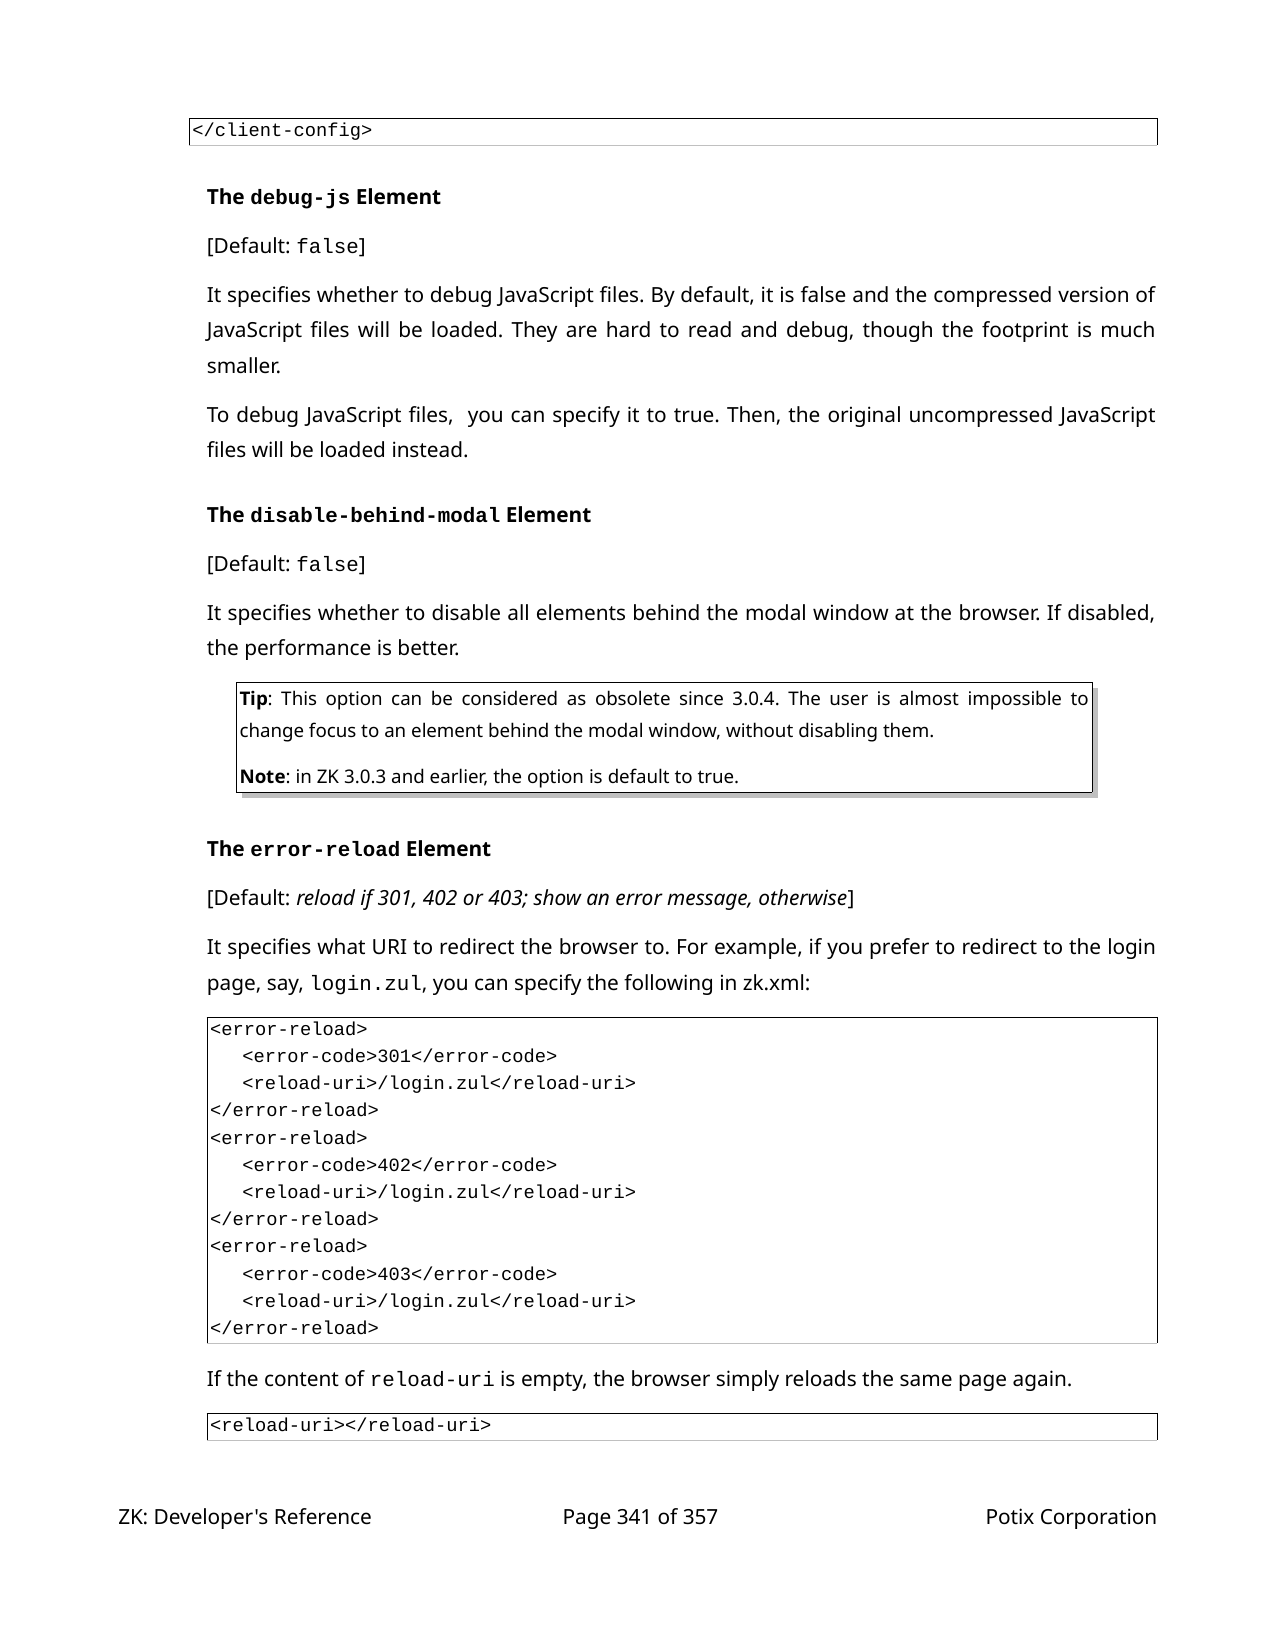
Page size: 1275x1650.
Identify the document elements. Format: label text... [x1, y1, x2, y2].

text Tip: This option can be considered as obsolete since 3.0.4. The user is almost impossible to change focus to an element behind the modal window, without disabling them. [237, 683, 1092, 743]
text <reload-uri>/login.zul</reload-uri> [208, 1071, 1157, 1095]
text </error-reload> [208, 1316, 1157, 1343]
text It specifies what URI to redirect the browser to. For example, if you prefer to redirect to the login page, say, login.zul, you can specify the following in zk.xml: [207, 932, 1157, 996]
text [Default: false] [207, 231, 1157, 260]
text </error-reload> [208, 1207, 1157, 1231]
text It specifies whether to disable all elements behind the modal window at the browser. If disabled, the performance is better. [207, 598, 1157, 662]
text <error-code>403</error-code> [208, 1261, 1157, 1286]
text <error-reload> [208, 1234, 1157, 1258]
text <reload-uri>/login.zul</reload-uri> [208, 1180, 1157, 1204]
subtitle The error-reload Element [207, 834, 1157, 863]
text [Default: reload if 301, 402 or 403; show an error message, otherwise] [207, 883, 1157, 912]
text If the content of reload-uri is empty, the browser simply reloads the same page again. [207, 1364, 1157, 1392]
text <error-code>402</error-code> [208, 1153, 1157, 1177]
subtitle The debug-js Element [207, 182, 1157, 211]
text [Default: false] [207, 549, 1157, 577]
text </client-config> [190, 119, 1157, 145]
text <error-reload> [208, 1018, 1157, 1041]
text <error-code>301</error-code> [208, 1044, 1157, 1068]
text <reload-uri></reload-uri> [208, 1414, 1157, 1440]
text It specifies whether to debug JavaScript files. By default, it is false and the compressed version of JavaScript files will be loaded. They are hard to read and debug, though the footprint is much smaller. [207, 280, 1157, 379]
subtitle The disable-behind-modal Element [207, 500, 1157, 528]
text <reload-uri>/login.zul</reload-uri> [208, 1289, 1157, 1313]
text Note: in ZK 3.0.3 and earlier, the option is default to true. [237, 760, 1092, 792]
text <error-reload> [208, 1126, 1157, 1150]
text To debug JavaScript files, you can specify it to true. Then, the original uncompressed JavaScript files will be loaded instead. [207, 400, 1157, 463]
text </error-reload> [208, 1098, 1157, 1123]
